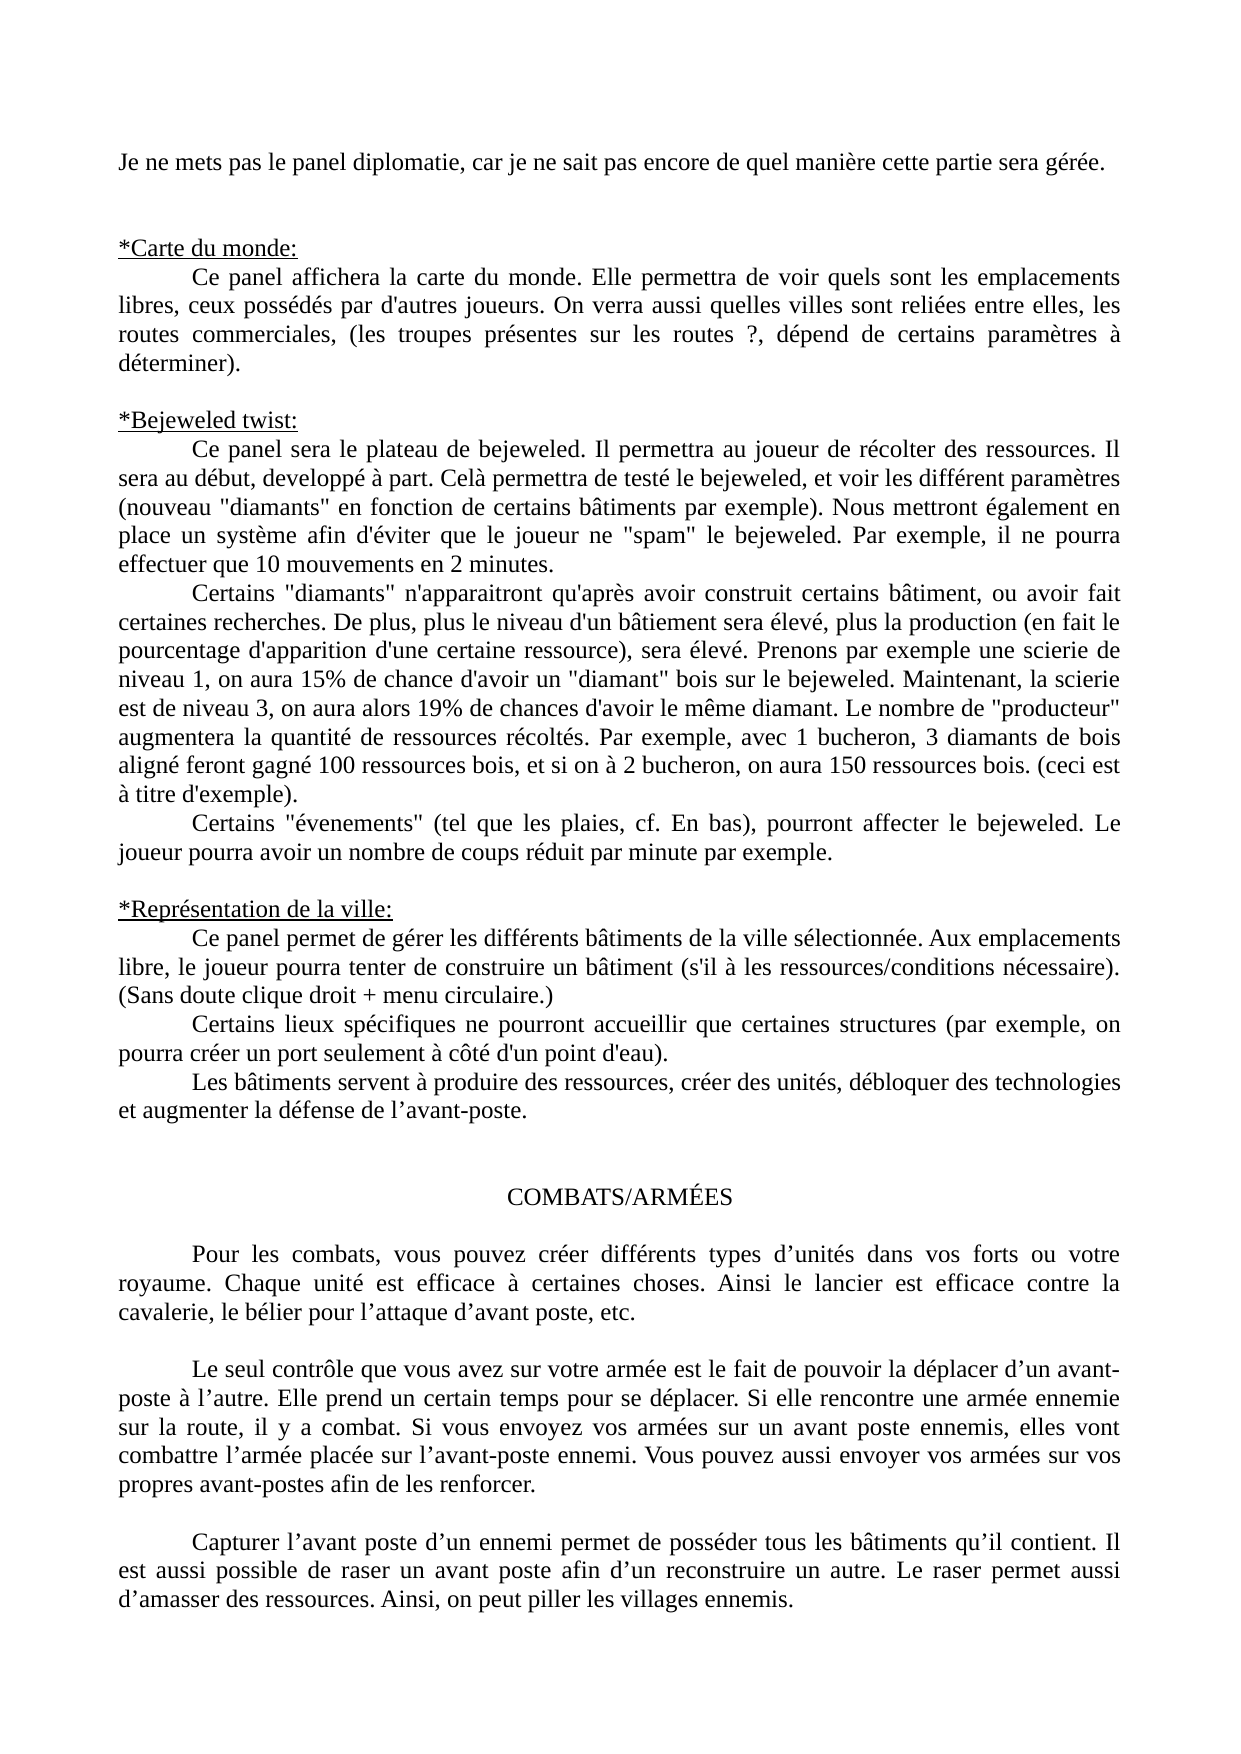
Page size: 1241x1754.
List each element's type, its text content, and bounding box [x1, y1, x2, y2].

text Je ne mets pas le panel diplomatie, car je ne sait pas encore de quel manière cette partie sera gérée. [118, 147, 1122, 176]
text *Bejeweled twist: [118, 406, 1122, 434]
text Capturer l’avant poste d’un ennemi permet de posséder tous les bâtiments qu’il contient. Il est aussi possible de raser un avant poste afin d’un reconstruire un autre. Le raser permet aussi d’amasser des ressources. Ainsi, on peut piller les villages ennemis. [118, 1527, 1122, 1613]
text Ce panel permet de gérer les différents bâtiments de la ville sélectionnée. Aux emplacements libre, le joueur pourra tenter de construire un bâtiment (s'il à les ressources/conditions nécessaire).(Sans doute clique droit + menu circulaire.) [118, 923, 1122, 1009]
text COMBATS/ARMÉES [118, 1182, 1122, 1211]
text Le seul contrôle que vous avez sur votre armée est le fait de pouvoir la déplacer d’un avant-poste à l’autre. Elle prend un certain temps pour se déplacer. Si elle rencontre une armée ennemie sur la route, il y a combat. Si vous envoyez vos armées sur un avant poste ennemis, elles vont combattre l’armée placée sur l’avant-poste ennemi. Vous pouvez aussi envoyer vos armées sur vos propres avant-postes afin de les renforcer. [118, 1354, 1122, 1498]
text Les bâtiments servent à produire des ressources, créer des unités, débloquer des technologies et augmenter la défense de l’avant-poste. [118, 1067, 1122, 1124]
text *Carte du monde: [118, 233, 1122, 262]
text Pour les combats, vous pouvez créer différents types d’unités dans vos forts ou votre royaume. Chaque unité est efficace à certaines choses. Ainsi le lancier est efficace contre la cavalerie, le bélier pour l’attaque d’avant poste, etc. [118, 1239, 1122, 1326]
text Certains "évenements" (tel que les plaies, cf. En bas), pourront affecter le bejeweled. Le joueur pourra avoir un nombre de coups réduit par minute par exemple. [118, 808, 1122, 866]
text Ce panel affichera la carte du monde. Elle permettra de voir quels sont les emplacements libres, ceux possédés par d'autres joueurs. On verra aussi quelles villes sont reliées entre elles, les routes commerciales, (les troupes présentes sur les routes ?, dépend de certains paramètres à déterminer). [118, 262, 1122, 377]
text Ce panel sera le plateau de bejeweled. Il permettra au joueur de récolter des ressources. Il sera au début, developpé à part. Celà permettra de testé le bejeweled, et voir les différent paramètres (nouveau "diamants" en fonction de certains bâtiments par exemple). Nous mettront également en place un système afin d'éviter que le joueur ne "spam" le bejeweled. Par exemple, il ne pourra effectuer que 10 mouvements en 2 minutes. [118, 434, 1122, 578]
text Certains lieux spécifiques ne pourront accueillir que certaines structures (par exemple, on pourra créer un port seulement à côté d'un point d'eau). [118, 1009, 1122, 1067]
text Certains "diamants" n'apparaitront qu'après avoir construit certains bâtiment, ou avoir fait certaines recherches. De plus, plus le niveau d'un bâtiement sera élevé, plus la production (en fait le pourcentage d'apparition d'une certaine ressource), sera élevé. Prenons par exemple une scierie de niveau 1, on aura 15% de chance d'avoir un "diamant" bois sur le bejeweled. Maintenant, la scierie est de niveau 3, on aura alors 19% de chances d'avoir le même diamant. Le nombre de "producteur" augmentera la quantité de ressources récoltés. Par exemple, avec 1 bucheron, 3 diamants de bois aligné feront gagné 100 ressources bois, et si on à 2 bucheron, on aura 150 ressources bois. (ceci est à titre d'exemple). [118, 578, 1122, 808]
text *Représentation de la ville: [118, 894, 1122, 923]
